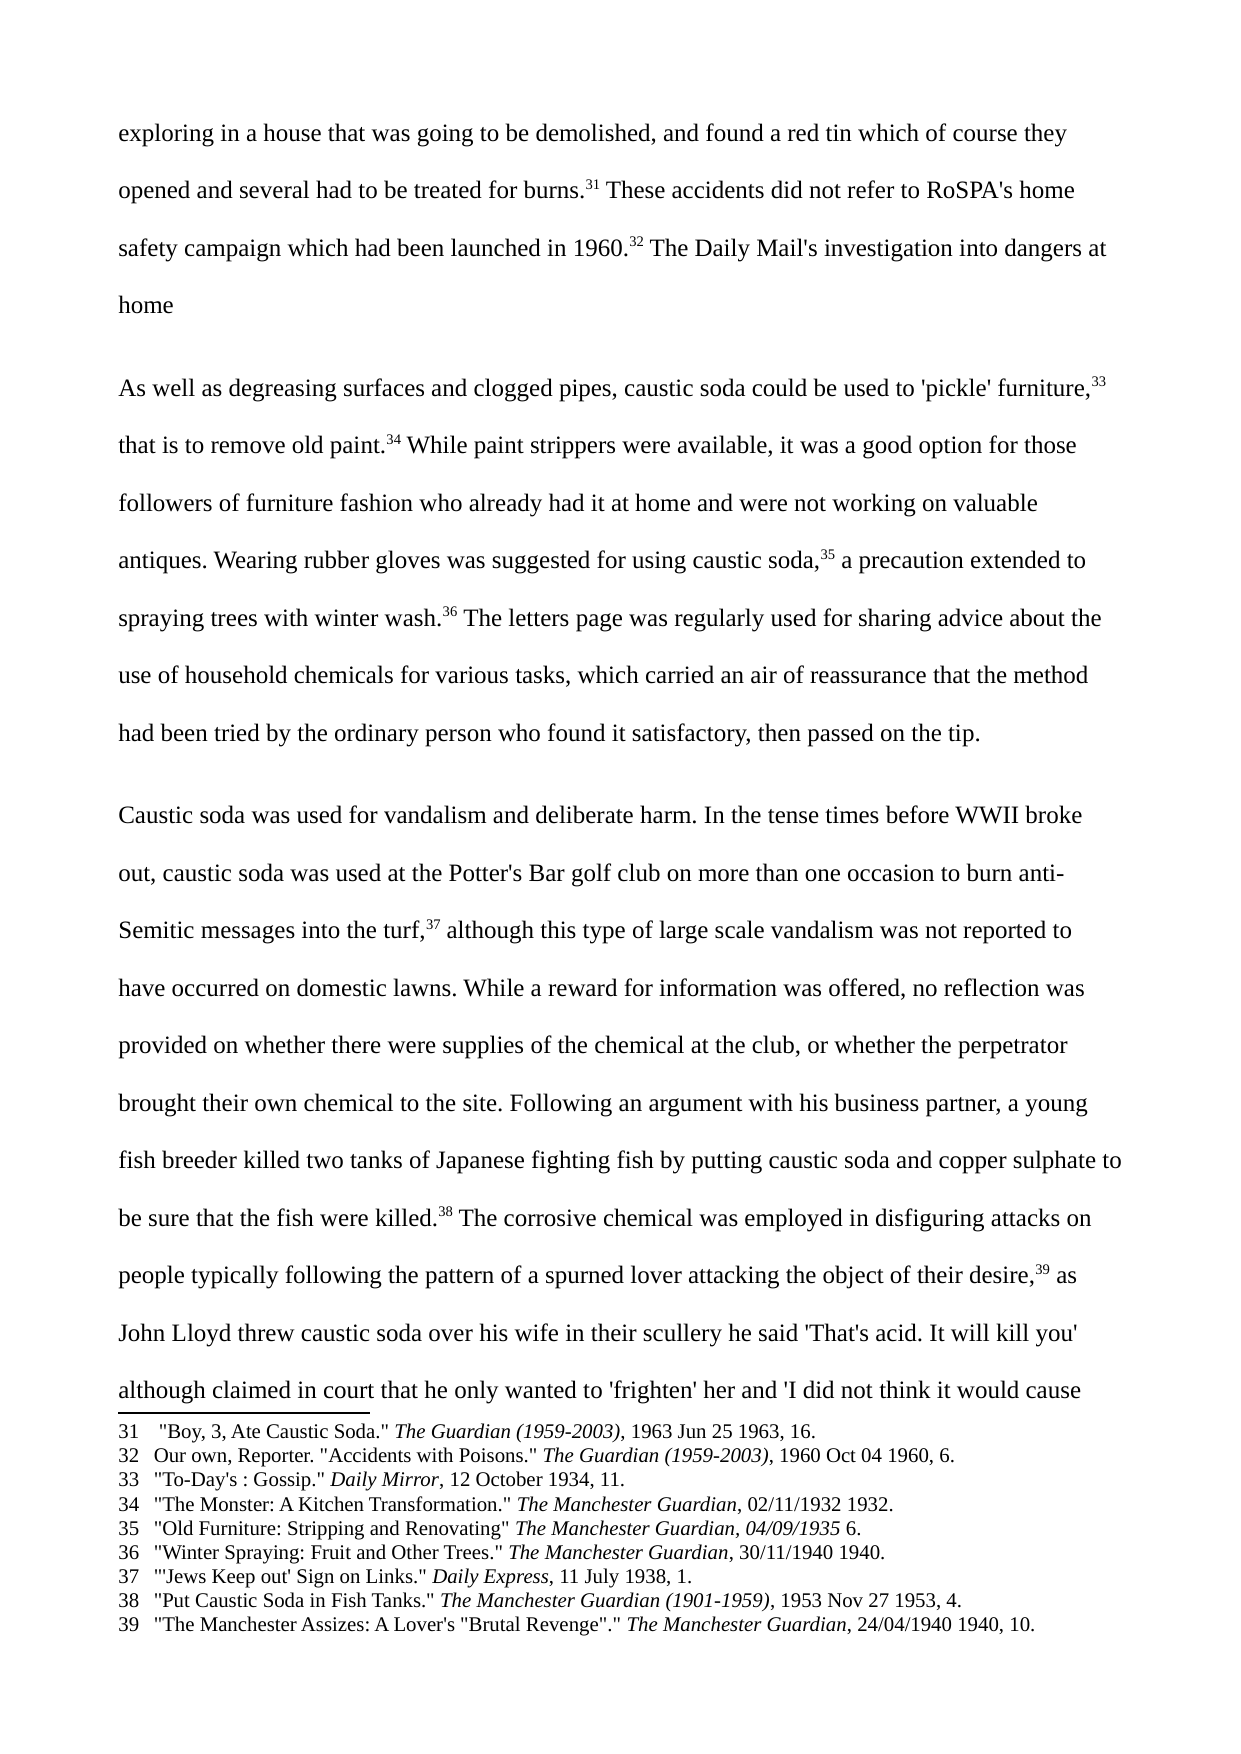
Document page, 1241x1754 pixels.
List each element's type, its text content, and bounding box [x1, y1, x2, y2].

text "The Monster: A Kitchen Transformation." The Manchester Guardian, 02/11/1932 1932. [118, 1491, 1122, 1516]
text As well as degreasing surfaces and clogged pipes, caustic soda could be used to 'pickle' furniture, that is to remove old paint. While paint strippers were available, it was a good option for those followers of furniture fashion who already had it at home and were not working on valuable antiques. Wearing rubber gloves was suggested for using caustic soda, a precaution extended to spraying trees with winter wash. The letters page was regularly used for sharing advice about the use of household chemicals for various tasks, which carried an air of reassurance that the method had been tried by the ordinary person who found it satisfactory, then passed on the tip. [118, 373, 1122, 747]
text "Old Furniture: Stripping and Renovating" The Manchester Guardian, 04/09/1935 6. [118, 1516, 1122, 1539]
text exploring in a house that was going to be demolished, and found a red tin which of course they opened and several had to be treated for burns. These accidents did not refer to RoSPA's home safety campaign which had been launched in 1960. The Daily Mail's investigation into dangers at home [118, 118, 1122, 319]
text Caustic soda was used for vandalism and deliberate harm. In the tense times before WWII broke out, caustic soda was used at the Potter's Bar golf club on more than one occasion to burn anti-Semitic messages into the turf, although this type of large scale vandalism was not reported to have occurred on domestic lawns. While a reward for information was offered, no reflection was provided on whether there were supplies of the chemical at the club, or whether the perpetrator brought their own chemical to the site. Following an argument with his business partner, a young fish breeder killed two tanks of Japanese fighting fish by putting caustic soda and copper sulphate to be sure that the fish were killed. The corrosive chemical was employed in disfiguring attacks on people typically following the pattern of a spurned lover attacking the object of their desire, as John Lloyd threw caustic soda over his wife in their scullery he said 'That's acid. It will kill you' although claimed in court that he only wanted to 'frighten' her and 'I did not think it would cause [118, 801, 1122, 1404]
text "The Manchester Assizes: A Lover's "Brutal Revenge"." The Manchester Guardian, 24/04/1940 1940, 10. [118, 1612, 1122, 1636]
text "Boy, 3, Ate Caustic Soda." The Guardian (1959-2003), 1963 Jun 25 1963, 16. [118, 1419, 1122, 1443]
text "'Jews Keep out' Sign on Links." Daily Express, 11 July 1938, 1. [118, 1564, 1122, 1588]
text "To-Day's : Gossip." Daily Mirror, 12 October 1934, 11. [118, 1467, 1122, 1491]
text Our own, Reporter. "Accidents with Poisons." The Guardian (1959-2003), 1960 Oct 04 1960, 6. [118, 1443, 1122, 1467]
text "Winter Spraying: Fruit and Other Trees." The Manchester Guardian, 30/11/1940 1940. [118, 1539, 1122, 1564]
text "Put Caustic Soda in Fish Tanks." The Manchester Guardian (1901-1959), 1953 Nov 27 1953, 4. [118, 1588, 1122, 1612]
